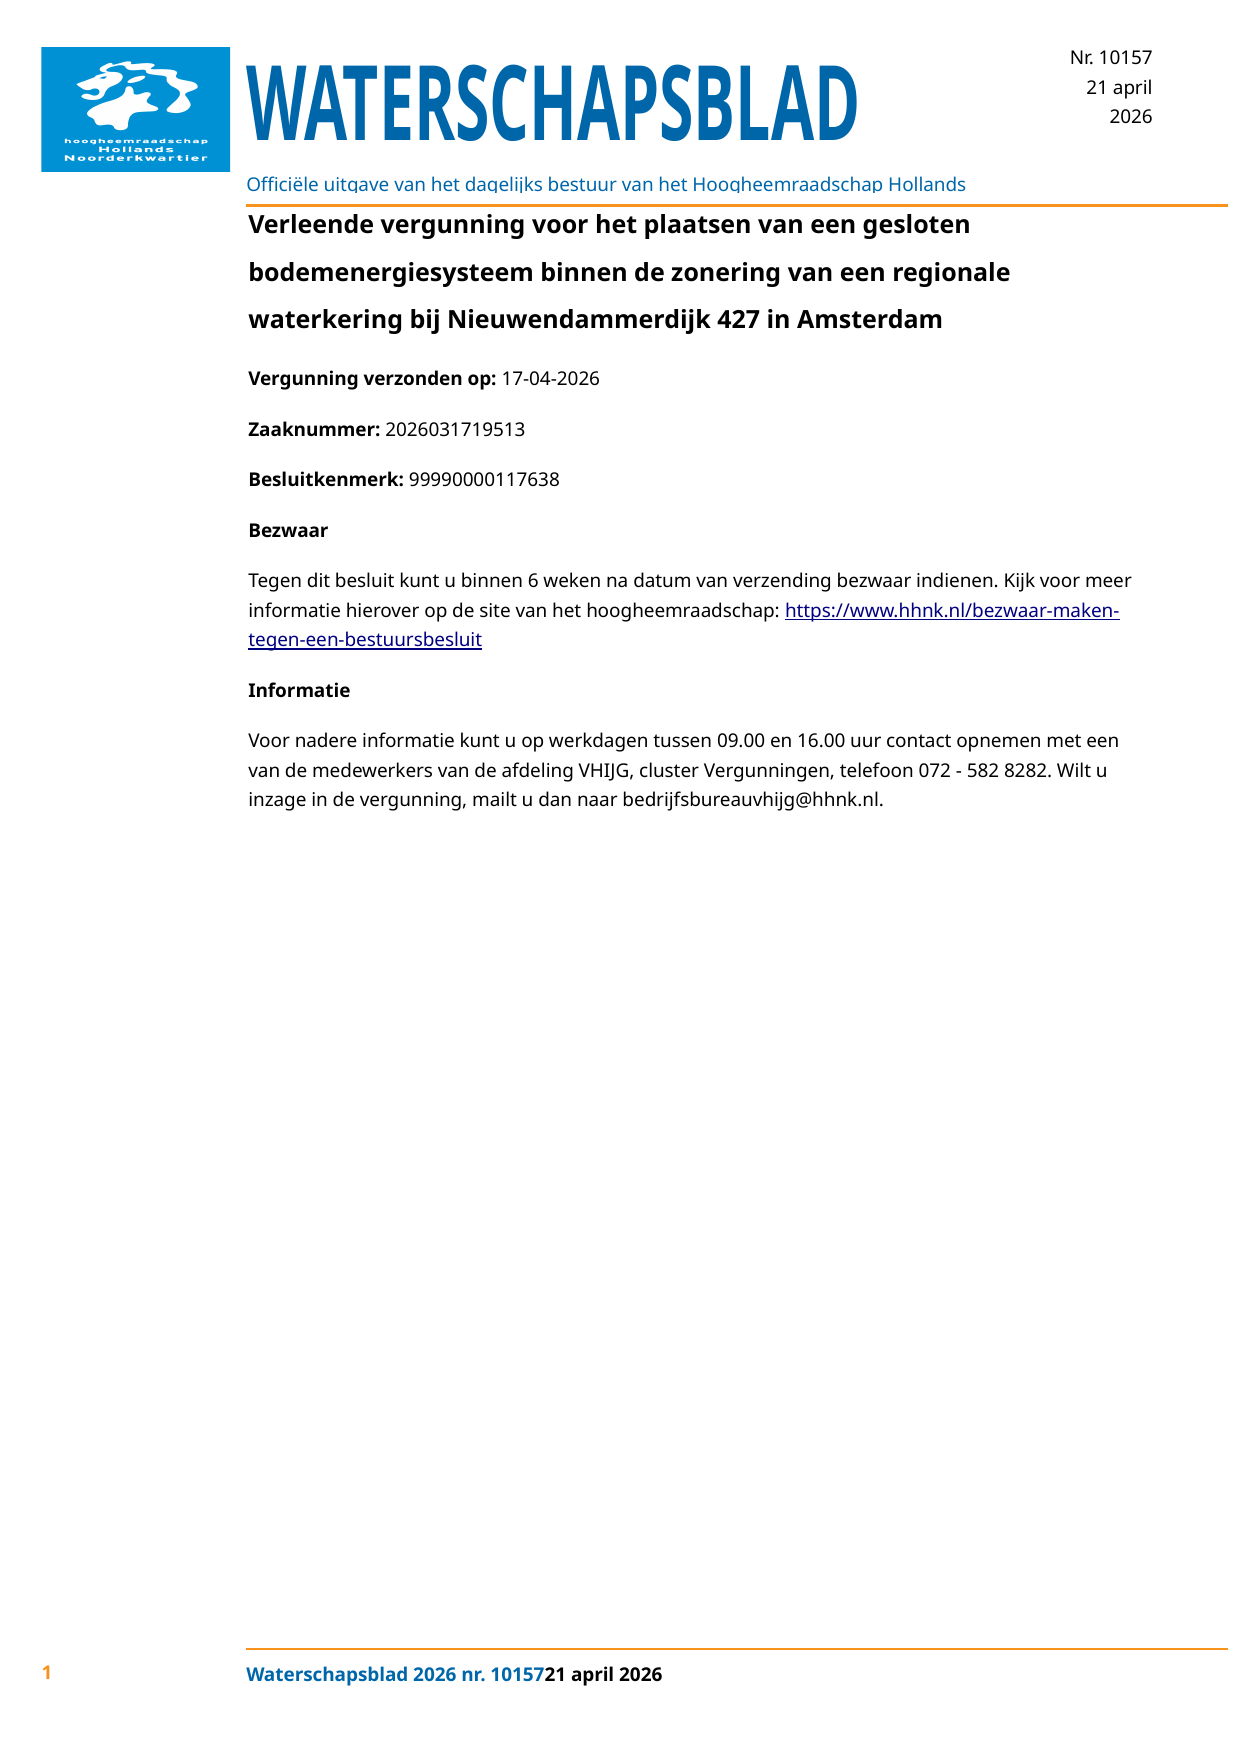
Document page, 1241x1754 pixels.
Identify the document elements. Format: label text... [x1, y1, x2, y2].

picture [78, 64, 122, 99]
picture [118, 62, 197, 112]
text Besluitkenmerk: 99990000117638 [248, 466, 1152, 492]
picture [129, 76, 144, 82]
text Vergunning verzonden op: 17-04-2026 [248, 366, 1152, 391]
text Verleende vergunning voor het plaatsen van een gesloten bodemenergiesysteem binnen de zonering van een regionale waterkering bij Nieuwendammerdijk 427 in Amsterdam [248, 207, 1152, 336]
text Voor nadere informatie kunt u op werkdagen tussen 09.00 en 16.00 uur contact opnemen met een van de medewerkers van de afdeling VHIJG, cluster Vergunningen, telefoon 072 - 582 8282. Wilt u inzage in de vergunning, mailt u dan naar bedrijfsbureauvhijg@hhnk.nl. [248, 727, 1152, 812]
text Zaaknummer: 2026031719513 [248, 416, 1152, 442]
picture [88, 87, 157, 130]
text Tegen dit besluit kunt u binnen 6 weken na datum van verzending bezwaar indienen. Kijk voor meer informatie hierover op de site van het hoogheemraadschap: https://www.hhnk.nl/bezwaar-maken-tegen-een-bestuursbesluit [248, 567, 1152, 652]
text Informatie [248, 677, 1152, 702]
text Bezwaar [248, 517, 1152, 542]
